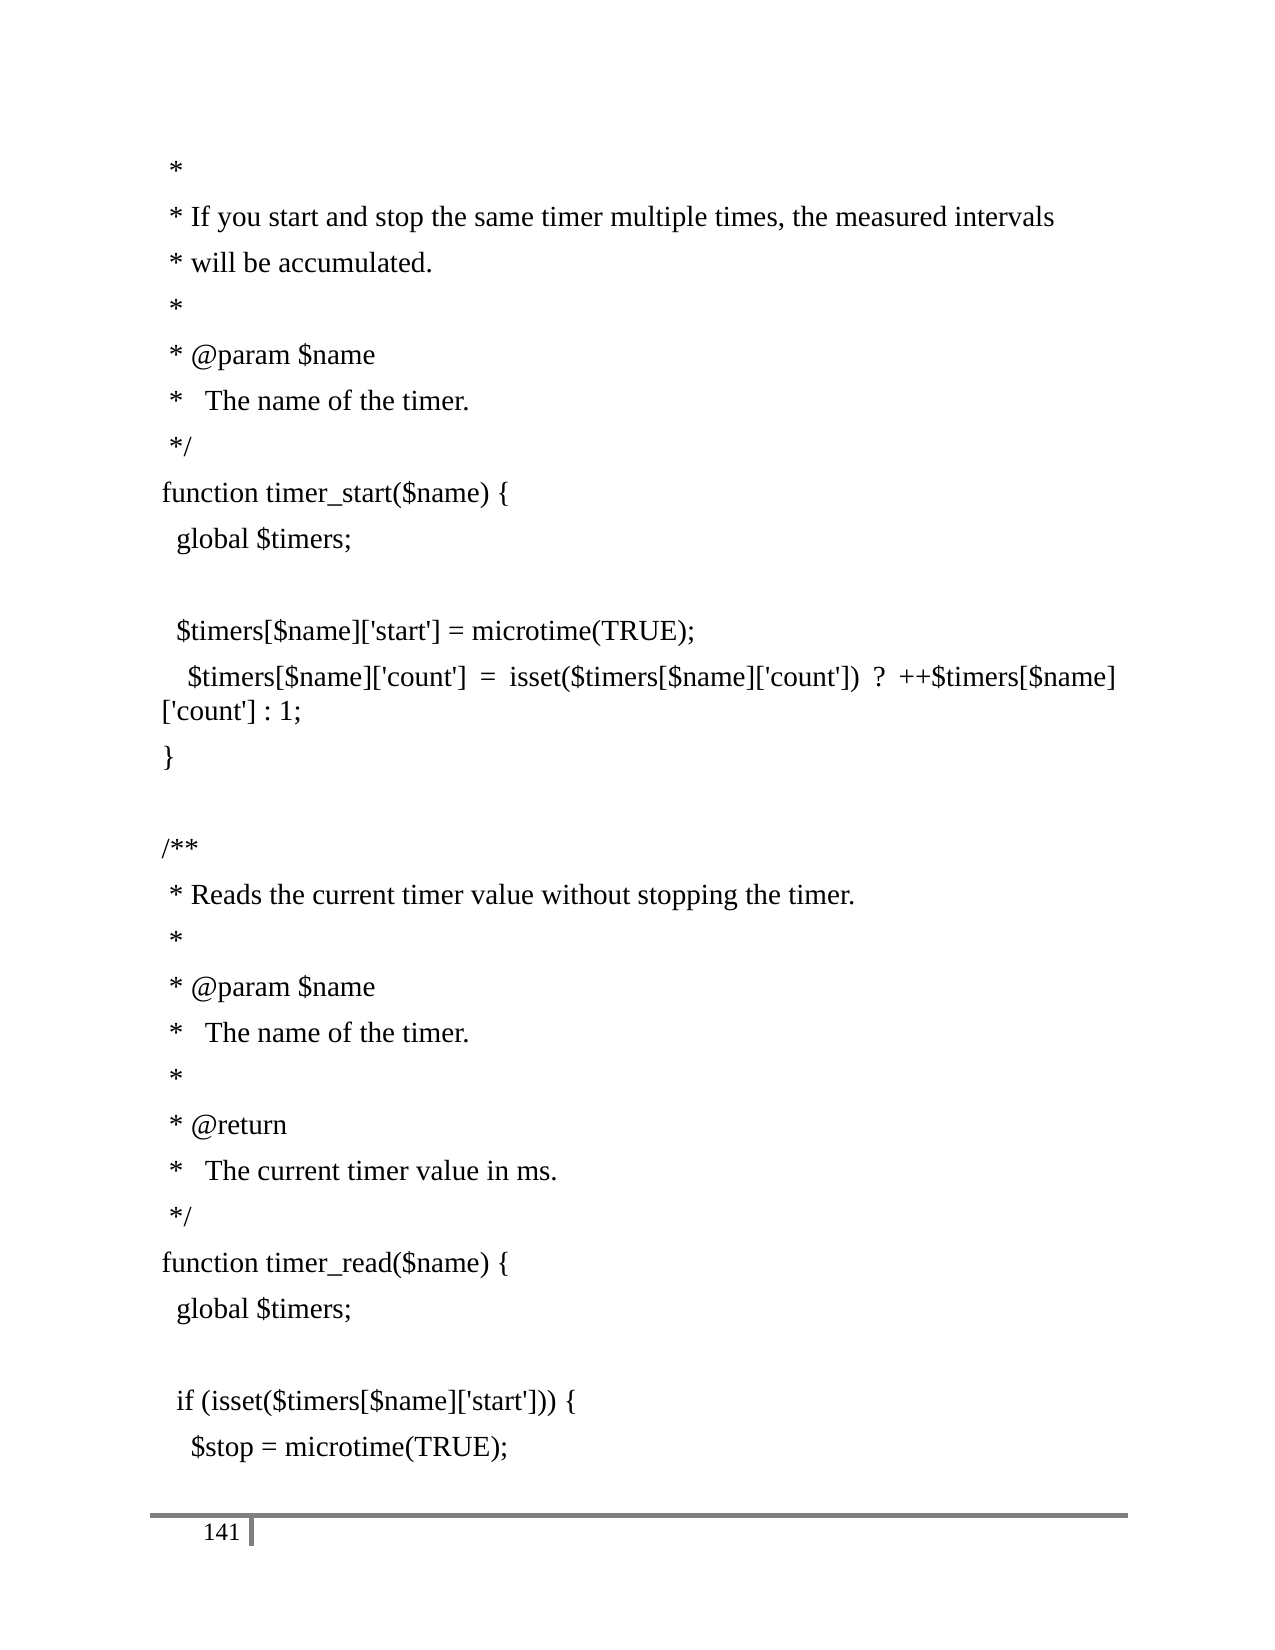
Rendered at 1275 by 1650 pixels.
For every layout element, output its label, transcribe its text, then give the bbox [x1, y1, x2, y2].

text * If you start and stop the same timer multiple times, the measured intervals [161, 199, 1117, 232]
text * The current timer value in ms. [161, 1153, 1117, 1187]
text * [161, 923, 1117, 957]
text global $timers; [161, 521, 1117, 555]
text * @param $name [161, 337, 1117, 371]
text * [161, 291, 1117, 324]
text $stop = microtime(TRUE); [161, 1429, 1117, 1463]
text * [161, 153, 1117, 186]
text function timer_read($name) { [161, 1245, 1117, 1279]
text * [161, 1061, 1117, 1095]
text global $timers; [161, 1291, 1117, 1325]
text * @return [161, 1107, 1117, 1141]
text } [161, 739, 1117, 772]
text */ [161, 1199, 1117, 1233]
text */ [161, 429, 1117, 463]
text function timer_start($name) { [161, 475, 1117, 509]
text if (isset($timers[$name]['start'])) { [161, 1383, 1117, 1417]
text * Reads the current timer value without stopping the timer. [161, 877, 1117, 911]
text * The name of the timer. [161, 383, 1117, 417]
text * will be accumulated. [161, 245, 1117, 278]
text * @param $name [161, 969, 1117, 1003]
text $timers[$name]['count'] = isset($timers[$name]['count']) ? ++$timers[$name]['count'] : 1; [161, 659, 1117, 726]
text * The name of the timer. [161, 1015, 1117, 1049]
text /** [161, 831, 1117, 864]
text $timers[$name]['start'] = microtime(TRUE); [161, 613, 1117, 647]
